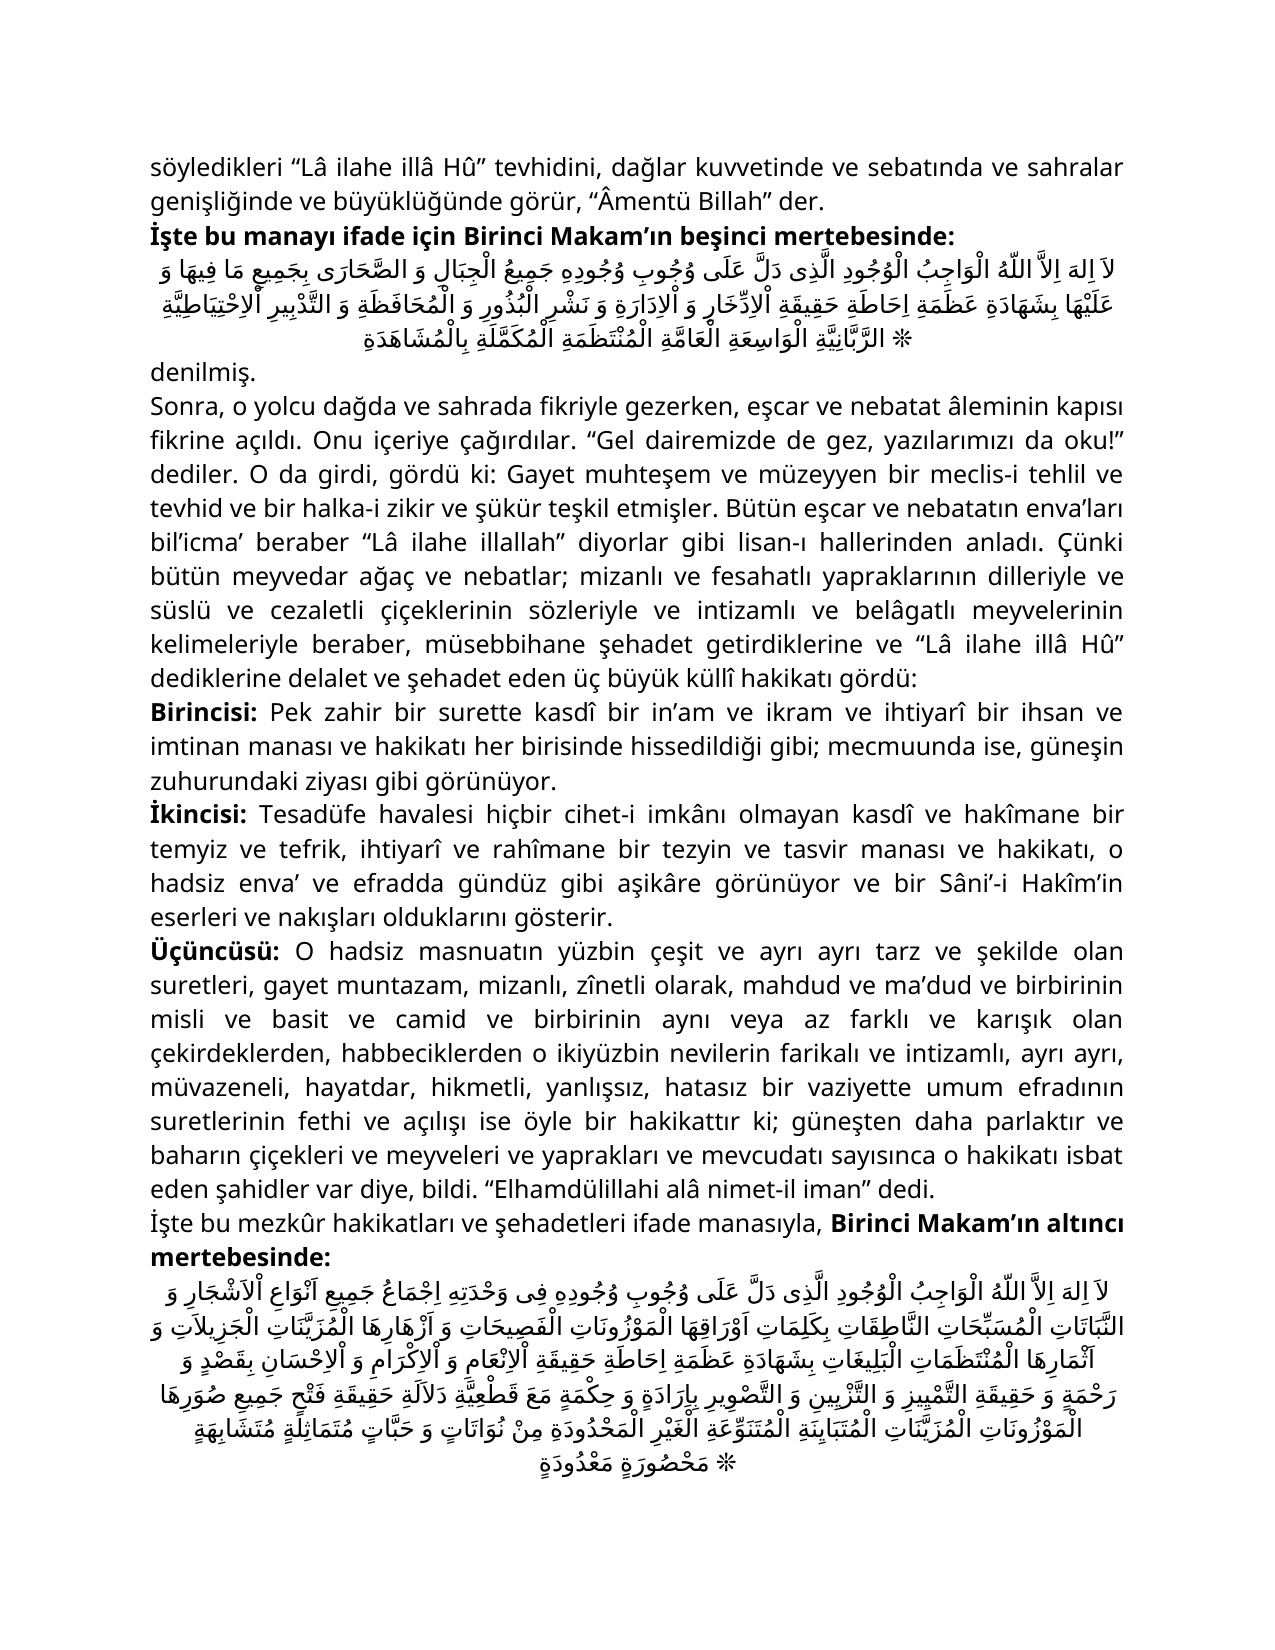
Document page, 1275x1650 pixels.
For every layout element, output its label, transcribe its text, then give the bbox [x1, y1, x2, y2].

text لاَ اِلهَ اِلاَّ اللّهُ الْوَاجِبُ الْوُجُودِ الَّذِى دَلَّ عَلَى وُجُوبِ وُجُودِهِ جَمِيعُ الْجِبَالِ وَ الصَّحَارَى بِجَمِيعِ مَا فِيهَا وَ عَلَيْهَا بِشَهَادَةِ عَظَمَةِ اِحَاطَةِ حَقِيقَةِ اْلاِدِّخَارِ وَ اْلاِدَارَةِ وَ نَشْرِ الْبُذُورِ وَ الْمُحَافَظَةِ وَ التَّدْبِيرِ اْلاِحْتِيَاطِيَّةِ الرَّبَّانِيَّةِ الْوَاسِعَةِ الْعَامَّةِ الْمُنْتَظَمَةِ الْمُكَمَّلَةِ بِالْمُشَاهَدَةِ ❊ [150, 252, 1125, 354]
text İşte bu mezkûr hakikatları ve şehadetleri ifade manasıyla, Birinci Makam’ın altıncı mertebesinde: [150, 1206, 1125, 1274]
text Sonra, o yolcu dağda ve sahrada fikriyle gezerken, eşcar ve nebatat âleminin kapısı fikrine açıldı. Onu içeriye çağırdılar. “Gel dairemizde de gez, yazılarımızı da oku!” dediler. O da girdi, gördü ki: Gayet muhteşem ve müzeyyen bir meclis-i tehlil ve tevhid ve bir halka-i zikir ve şükür teşkil etmişler. Bütün eşcar ve nebatatın enva’ları bil’icma’ beraber “Lâ ilahe illallah” diyorlar gibi lisan-ı hallerinden anladı. Çünki bütün meyvedar ağaç ve nebatlar; mizanlı ve fesahatlı yapraklarının dilleriyle ve süslü ve cezaletli çiçeklerinin sözleriyle ve intizamlı ve belâgatlı meyvelerinin kelimeleriyle beraber, müsebbihane şehadet getirdiklerine ve “Lâ ilahe illâ Hû” dediklerine delalet ve şehadet eden üç büyük küllî hakikatı gördü: [150, 388, 1125, 695]
text İşte bu manayı ifade için Birinci Makam’ın beşinci mertebesinde: [150, 218, 1125, 252]
text Birincisi: Pek zahir bir surette kasdî bir in’am ve ikram ve ihtiyarî bir ihsan ve imtinan manası ve hakikatı her birisinde hissedildiği gibi; mecmuunda ise, güneşin zuhurundaki ziyası gibi görünüyor. [150, 695, 1125, 797]
text İkincisi: Tesadüfe havalesi hiçbir cihet-i imkânı olmayan kasdî ve hakîmane bir temyiz ve tefrik, ihtiyarî ve rahîmane bir tezyin ve tasvir manası ve hakikatı, o hadsiz enva’ ve efradda gündüz gibi aşikâre görünüyor ve bir Sâni’-i Hakîm’in eserleri ve nakışları olduklarını gösterir. [150, 797, 1125, 933]
text söyledikleri “Lâ ilahe illâ Hû” tevhidini, dağlar kuvvetinde ve sebatında ve sahralar genişliğinde ve büyüklüğünde görür, “Âmentü Billah” der. [150, 150, 1125, 218]
text Üçüncüsü: O hadsiz masnuatın yüzbin çeşit ve ayrı ayrı tarz ve şekilde olan suretleri, gayet muntazam, mizanlı, zînetli olarak, mahdud ve ma’dud ve birbirinin misli ve basit ve camid ve birbirinin aynı veya az farklı ve karışık olan çekirdeklerden, habbeciklerden o ikiyüzbin nevilerin farikalı ve intizamlı, ayrı ayrı, müvazeneli, hayatdar, hikmetli, yanlışsız, hatasız bir vaziyette umum efradının suretlerinin fethi ve açılışı ise öyle bir hakikattır ki; güneşten daha parlaktır ve baharın çiçekleri ve meyveleri ve yaprakları ve mevcudatı sayısınca o hakikatı isbat eden şahidler var diye, bildi. “Elhamdülillahi alâ nimet-il iman” dedi. [150, 933, 1125, 1206]
text denilmiş. [150, 354, 1125, 388]
text لاَ اِلهَ اِلاَّ اللّهُ الْوَاجِبُ الْوُجُودِ الَّذِى دَلَّ عَلَى وُجُوبِ وُجُودِهِ فِى وَحْدَتِهِ اِجْمَاعُ جَمِيعِ اَنْوَاعِ اْلاَشْجَارِ وَ النَّبَاتَاتِ الْمُسَبِّحَاتِ النَّاطِقَاتِ بِكَلِمَاتِ اَوْرَاقِهَا الْمَوْزُونَاتِ الْفَصِيحَاتِ وَ اَزْهَارِهَا الْمُزَيَّنَاتِ الْجَزِيلاَتِ وَ اَثْمَارِهَا الْمُنْتَظَمَاتِ الْبَلِيغَاتِ بِشَهَادَةِ عَظَمَةِ اِحَاطَةِ حَقِيقَةِ اْلاِنْعَامِ وَ اْلاِكْرَامِ وَ اْلاِحْسَانِ بِقَصْدٍ وَ رَحْمَةٍ وَ حَقِيقَةِ التَّمْيِيزِ وَ التَّزْيِينِ وَ التَّصْوِيرِ بِاِرَادَةٍ وَ حِكْمَةٍ مَعَ قَطْعِيَّةِ دَلاَلَةِ حَقِيقَةِ فَتْحِ جَمِيعِ صُوَرِهَا الْمَوْزُونَاتِ الْمُزَيَّنَاتِ الْمُتَبَايِنَةِ الْمُتَنَوِّعَةِ الْغَيْرِ الْمَحْدُودَةِ مِنْ نُوَاتَاتٍ وَ حَبَّاتٍ مُتَمَاثِلَةٍ مُتَشَابِهَةٍ مَحْصُورَةٍ مَعْدُودَةٍ ❊ [150, 1274, 1125, 1478]
